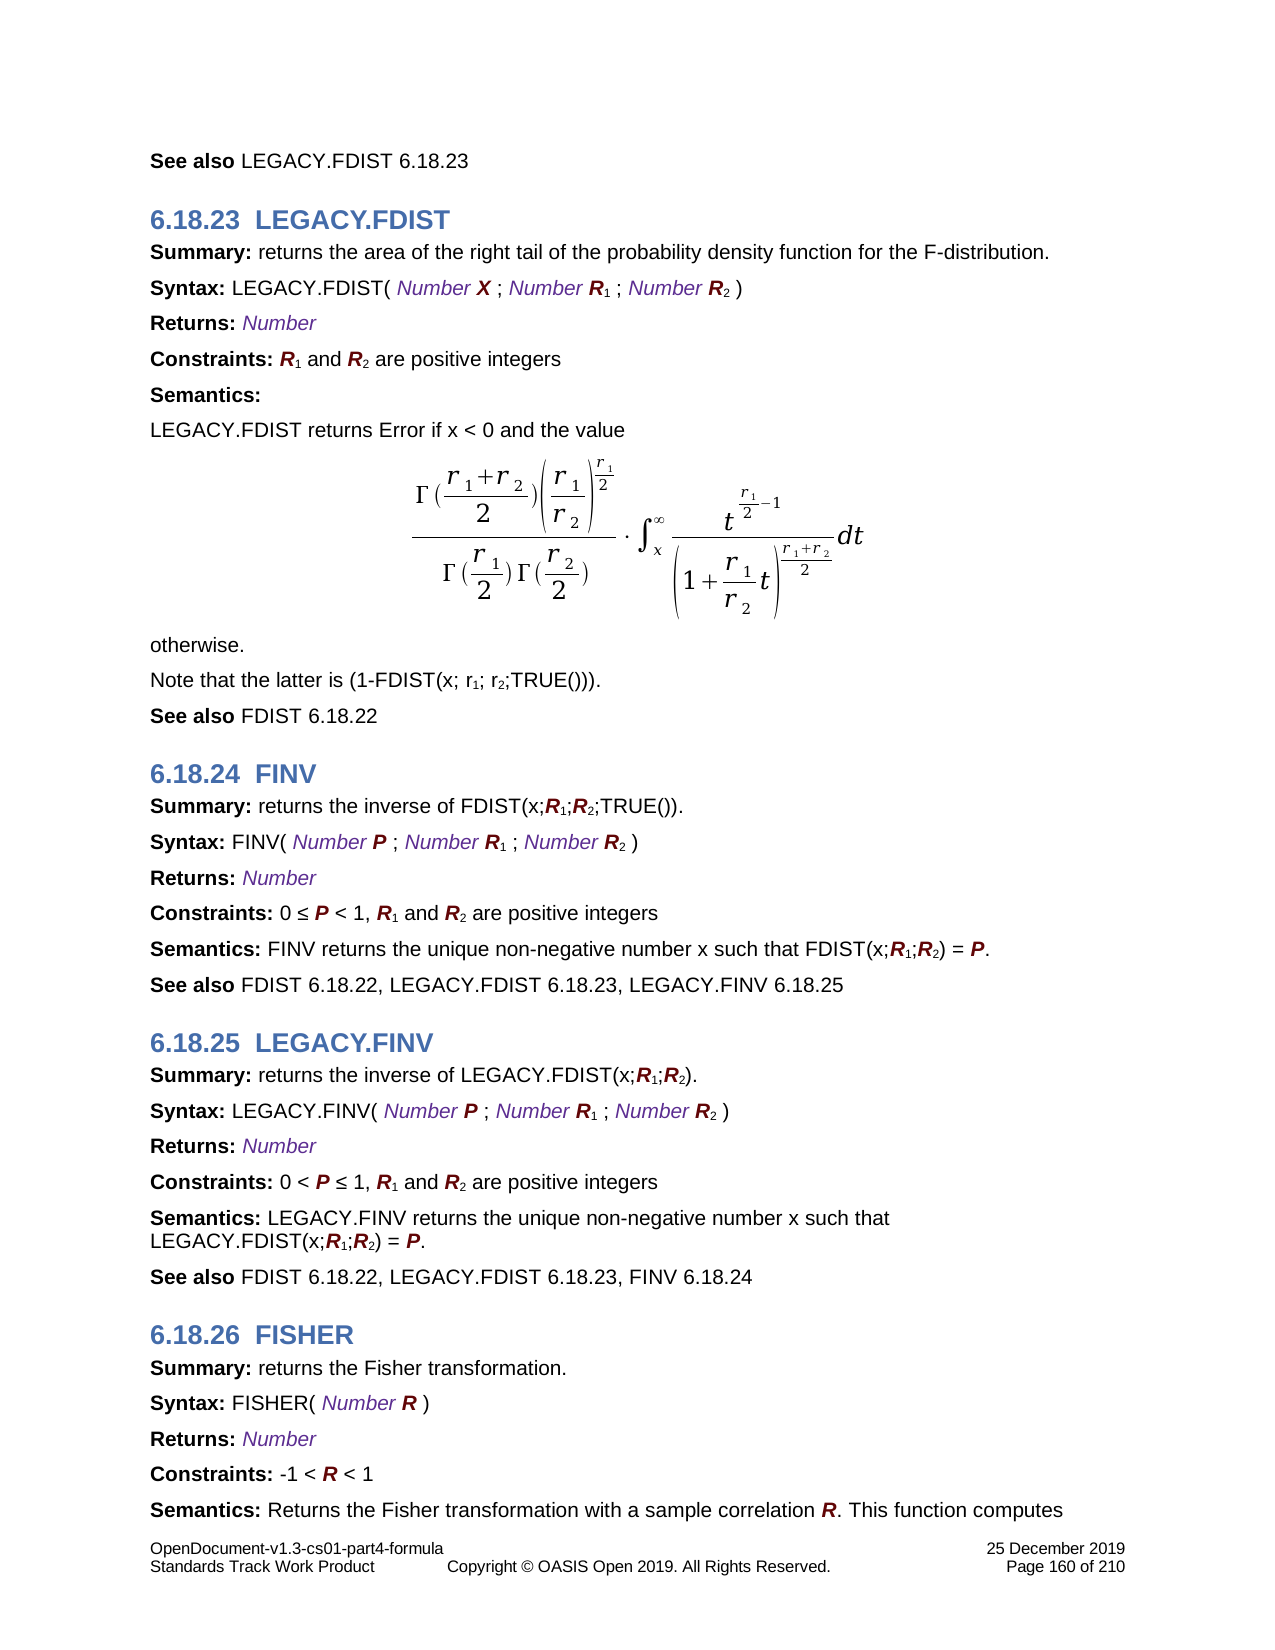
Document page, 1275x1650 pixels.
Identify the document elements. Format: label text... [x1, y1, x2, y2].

text Summary: returns the inverse of LEGACY.FDIST(x;R1;R2). [150, 1064, 1125, 1087]
text Returns: Number [150, 1135, 1125, 1158]
text Semantics: LEGACY.FINV returns the unique non-negative number x such that LEGACY.FDIST(x;R1;R2) = P. [150, 1206, 1125, 1253]
text See also FDIST 6.18.22, LEGACY.FDIST 6.18.23, LEGACY.FINV 6.18.25 [150, 973, 1125, 997]
text Constraints: R1 and R2 are positive integers [150, 347, 1125, 371]
text Summary: returns the inverse of FDIST(x;R1;R2;TRUE()). [150, 795, 1125, 818]
text Constraints: 0 ≤ P < 1, R1 and R2 are positive integers [150, 902, 1125, 925]
subtitle LEGACY.FINV [150, 1028, 1125, 1058]
subtitle FINV [150, 759, 1125, 789]
text Constraints: -1 < R < 1 [150, 1463, 1125, 1486]
text Constraints: 0 < P ≤ 1, R1 and R2 are positive integers [150, 1171, 1125, 1194]
text otherwise. [150, 633, 1125, 657]
text Note that the latter is (1-FDIST(x; r1; r2;TRUE())). [150, 669, 1125, 692]
subtitle FISHER [150, 1320, 1125, 1350]
text Syntax: FISHER( Number R ) [150, 1392, 1125, 1415]
text See also FDIST 6.18.22 [150, 704, 1125, 728]
text Semantics: [150, 383, 1125, 407]
text Syntax: LEGACY.FDIST( Number X ; Number R1 ; Number R2 ) [150, 276, 1125, 300]
text Semantics: FINV returns the unique non-negative number x such that FDIST(x;R1;R2) = P. [150, 937, 1125, 961]
text Syntax: LEGACY.FINV( Number P ; Number R1 ; Number R2 ) [150, 1099, 1125, 1123]
text Returns: Number [150, 312, 1125, 335]
text Summary: returns the area of the right tail of the probability density function for the F-distribution. [150, 241, 1125, 264]
text See also FDIST 6.18.22, LEGACY.FDIST 6.18.23, FINV 6.18.24 [150, 1265, 1125, 1289]
text See also LEGACY.FDIST 6.18.23 [150, 150, 1125, 173]
text Semantics: Returns the Fisher transformation with a sample correlation R. This function computes [150, 1498, 1125, 1522]
text Returns: Number [150, 866, 1125, 890]
text Syntax: FINV( Number P ; Number R1 ; Number R2 ) [150, 831, 1125, 854]
text Summary: returns the Fisher transformation. [150, 1356, 1125, 1379]
text LEGACY.FDIST returns Error if x < 0 and the value [150, 419, 1125, 442]
subtitle LEGACY.FDIST [150, 204, 1125, 234]
text Returns: Number [150, 1427, 1125, 1451]
